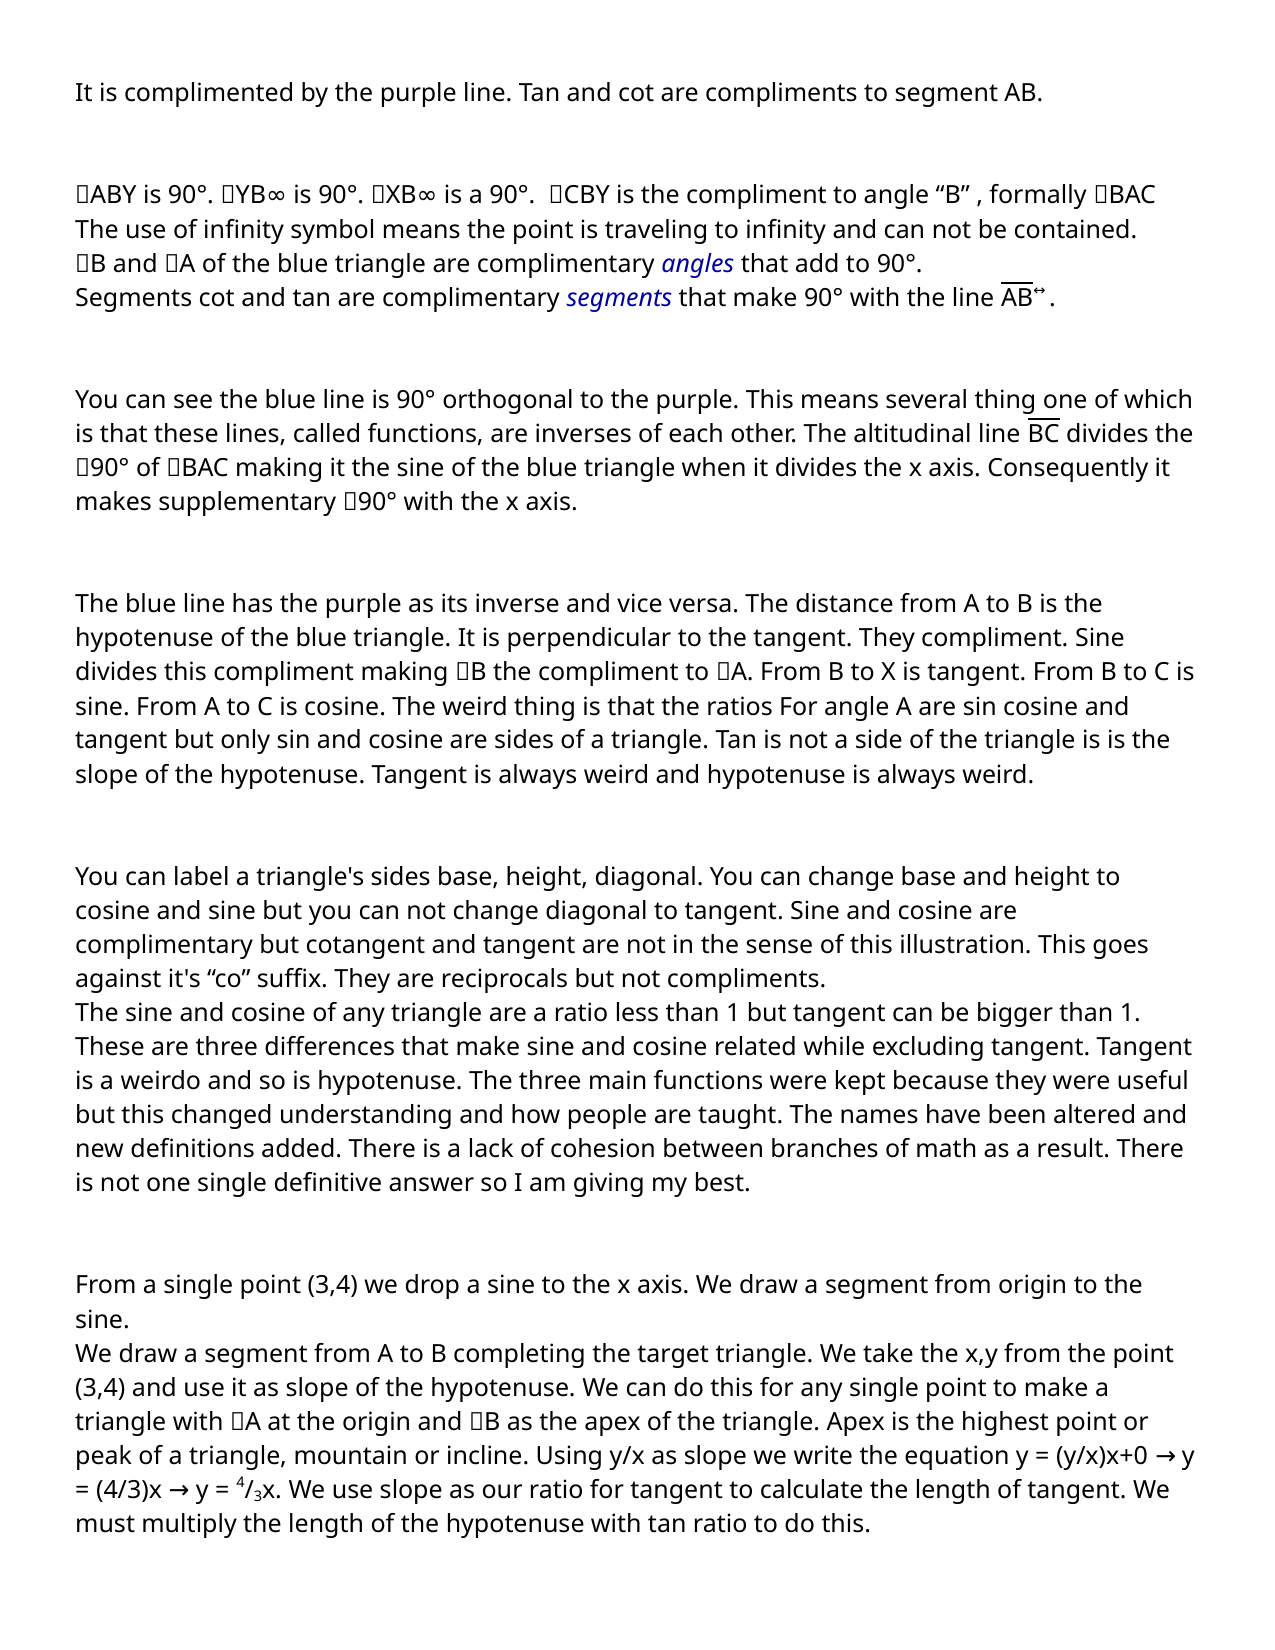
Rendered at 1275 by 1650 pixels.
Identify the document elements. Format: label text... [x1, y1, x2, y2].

text From a single point (3,4) we drop a sine to the x axis. We draw a segment from origin to the sine. [75, 1267, 1200, 1335]
text Segments cot and tan are complimentary segments that make 90° with the line AB↔ . [75, 279, 1200, 313]
text You can label a triangle's sides base, height, diagonal. You can change base and height to cosine and sine but you can not change diagonal to tangent. Sine and cosine are complimentary but cotangent and tangent are not in the sense of this illustration. This goes against it's “co” suffix. They are reciprocals but not compliments. [75, 858, 1200, 995]
text The blue line has the purple as its inverse and vice versa. The distance from A to B is the hypotenuse of the blue triangle. It is perpendicular to the tangent. They compliment. Sine divides this compliment making B the compliment to A. From B to X is tangent. From B to C is sine. From A to C is cosine. The weird thing is that the ratios For angle A are sin cosine and tangent but only sin and cosine are sides of a triangle. Tan is not a side of the triangle is is the slope of the hypotenuse. Tangent is always weird and hypotenuse is always weird. [75, 586, 1200, 790]
text You can see the blue line is 90° orthogonal to the purple. This means several thing one of which is that these lines, called functions, are inverses of each other. The altitudinal line BC divides the 90° of BAC making it the sine of the blue triangle when it divides the x axis. Consequently it makes supplementary 90° with the x axis. [75, 382, 1200, 518]
text It is complimented by the purple line. Tan and cot are compliments to segment AB. [75, 75, 1200, 109]
text The sine and cosine of any triangle are a ratio less than 1 but tangent can be bigger than 1. These are three differences that make sine and cosine related while excluding tangent. Tangent is a weirdo and so is hypotenuse. The three main functions were kept because they were useful but this changed understanding and how people are taught. The names have been altered and new definitions added. There is a lack of cohesion between branches of math as a result. There is not one single definitive answer so I am giving my best. [75, 995, 1200, 1199]
text B and A of the blue triangle are complimentary angles that add to 90°. [75, 245, 1200, 279]
text The use of infinity symbol means the point is traveling to infinity and can not be contained. [75, 211, 1200, 245]
text ABY is 90°. YB∞ is 90°. XB∞ is a 90°. CBY is the compliment to angle “B” , formally BAC [75, 177, 1200, 211]
text We draw a segment from A to B completing the target triangle. We take the x,y from the point (3,4) and use it as slope of the hypotenuse. We can do this for any single point to make a triangle with A at the origin and B as the apex of the triangle. Apex is the highest point or peak of a triangle, mountain or incline. Using y/x as slope we write the equation y = (y/x)x+0 → y = (4/3)x → y = 4/3x. We use slope as our ratio for tangent to calculate the length of tangent. We must multiply the length of the hypotenuse with tan ratio to do this. [75, 1335, 1200, 1540]
